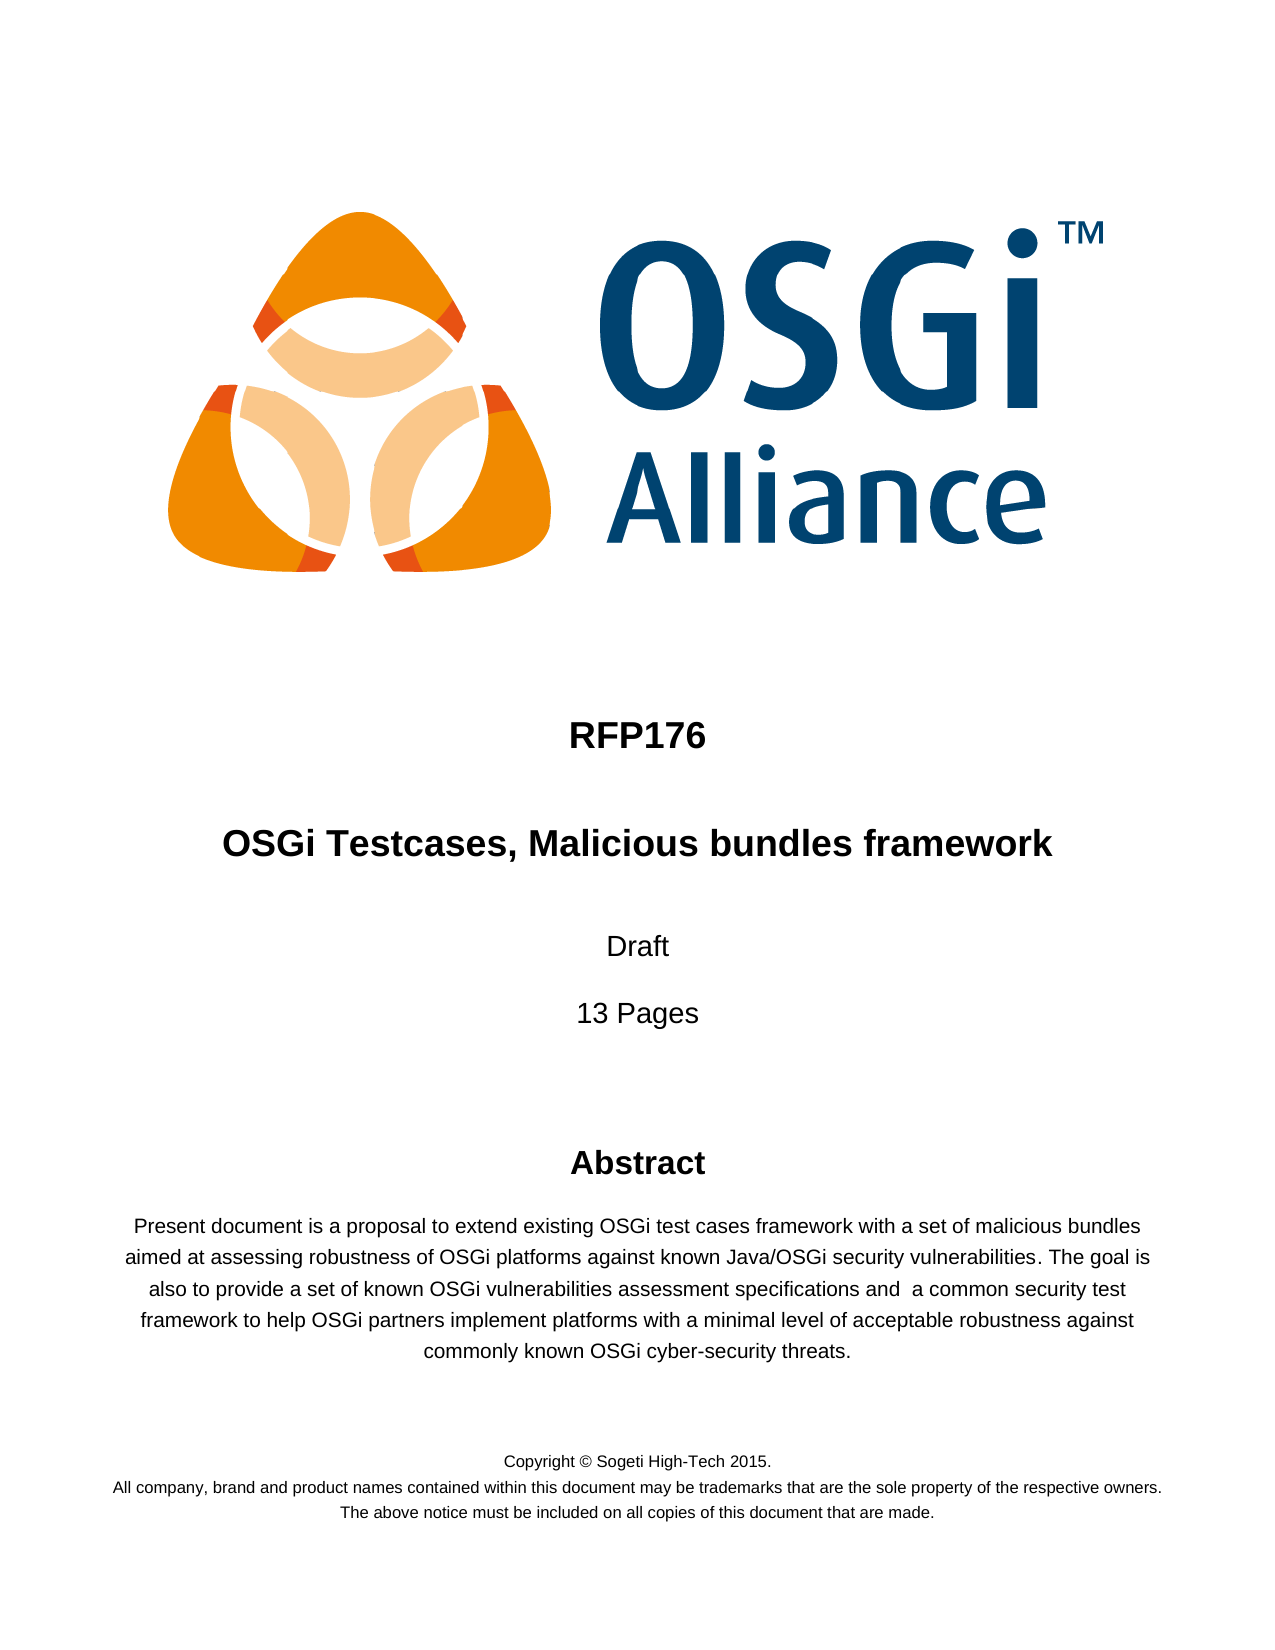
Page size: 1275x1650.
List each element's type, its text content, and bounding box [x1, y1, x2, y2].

picture [112, 158, 1163, 626]
title Draft 14 Pages [112, 929, 1162, 1030]
text Present document is a proposal to extend existing OSGi test cases framework with a set of malicious bundles aimed at assessing robustness of OSGi platforms against known Java/OSGi security vulnerabilities. The goal is also to provide a set of known OSGi vulnerabilities assessment specifications and a common security test framework to help OSGi partners implement platforms with a minimal level of acceptable robustness against commonly known OSGi cyber-security threats. [112, 1207, 1162, 1363]
title OSGi Testcases, Malicious bundles framework [112, 821, 1162, 864]
title RFP176 [112, 714, 1162, 757]
text Abstract [112, 1143, 1162, 1182]
